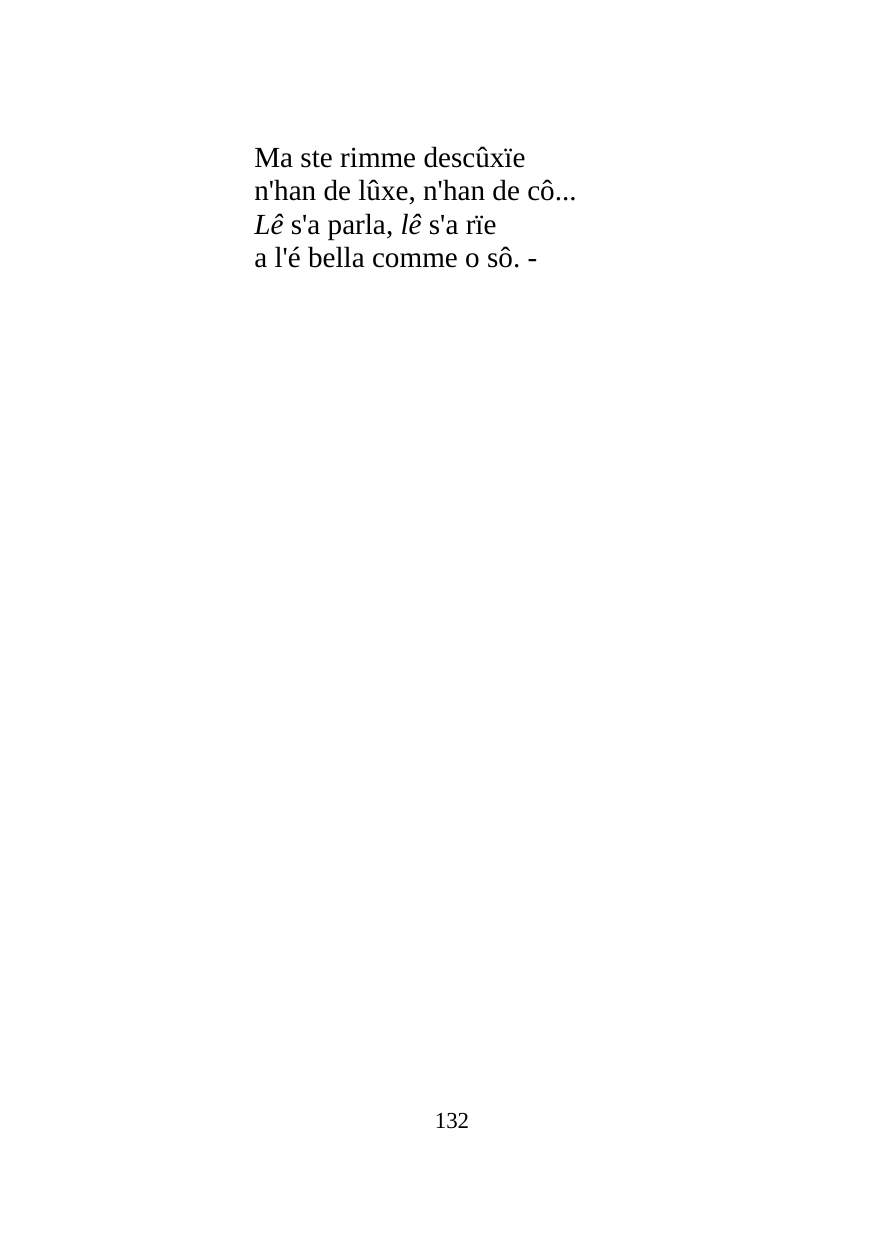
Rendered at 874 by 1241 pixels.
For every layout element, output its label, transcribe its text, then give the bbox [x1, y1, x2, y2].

text Ma ste rimme descûxïe n'han de lûxe, n'han de cô... Lê s'a parla, lê s'a rïe a l'é bella comme o sô. - [254, 140, 768, 274]
